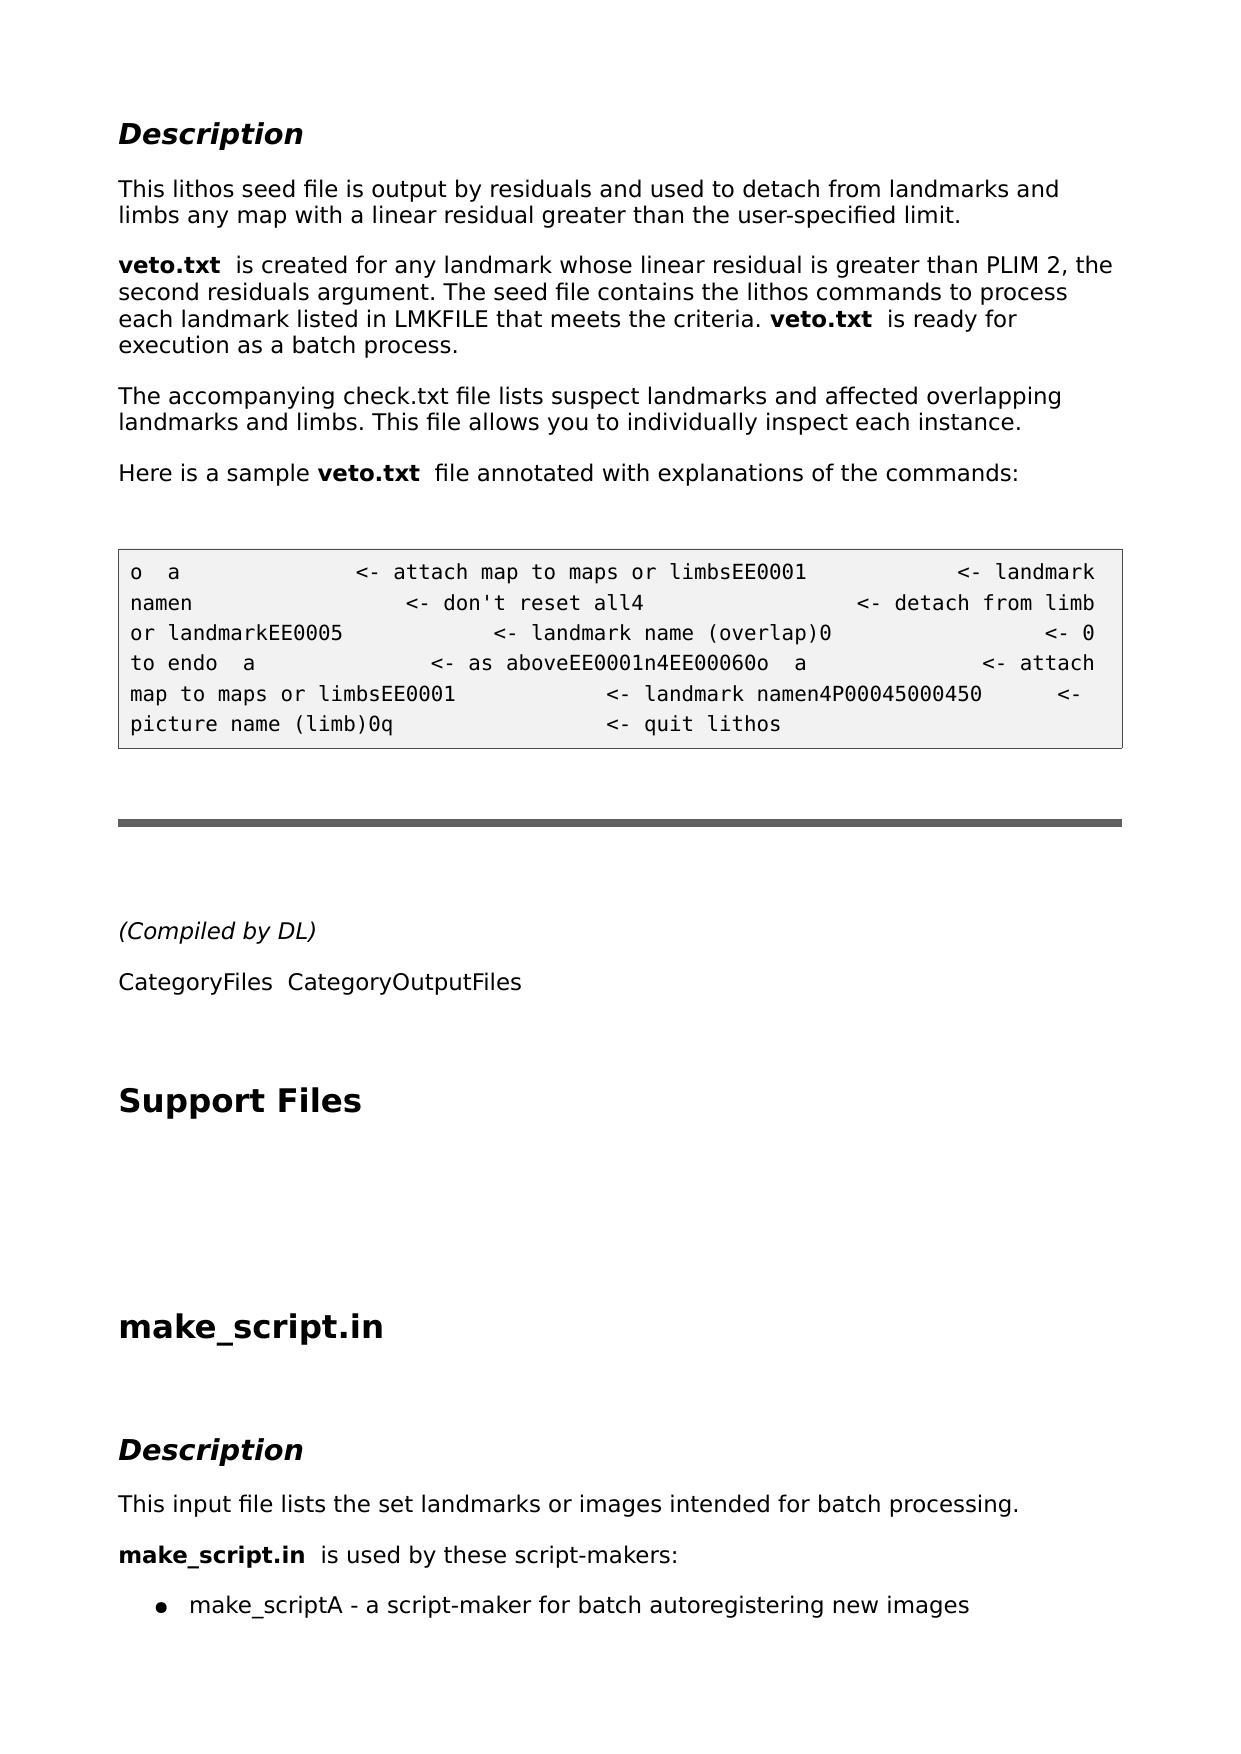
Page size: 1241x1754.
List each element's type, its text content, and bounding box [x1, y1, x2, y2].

text make_script.in is used by these script-makers: [118, 1542, 1122, 1568]
subtitle Description [118, 1434, 1122, 1467]
text The accompanying check.txt file lists suspect landmarks and affected overlapping landmarks and limbs. This file allows you to individually inspect each instance. [118, 383, 1122, 436]
text (Compiled by DL) [118, 918, 1122, 945]
text veto.txt is created for any landmark whose linear residual is greater than PLIM 2, the second residuals argument. The seed file contains the lithos commands to process each landmark listed in LMKFILE that meets the criteria. veto.txt is ready for execution as a batch process. [118, 253, 1122, 359]
text CategoryFiles CategoryOutputFiles [118, 969, 1122, 995]
subtitle Support Files [118, 1082, 1122, 1120]
list make_scriptA - a script-maker for batch autoregistering new images [153, 1592, 1122, 1619]
text This lithos seed file is output by residuals and used to detach from landmarks and limbs any map with a linear residual greater than the user-specified limit. [118, 176, 1122, 229]
subtitle make_script.in [118, 1308, 1122, 1346]
subtitle Description [118, 118, 1122, 152]
text Here is a sample veto.txt file annotated with explanations of the commands: [118, 460, 1122, 486]
text o a <- attach map to maps or limbsEE0001 <- landmark namen <- don't reset all4 <- detach from limb or landmarkEE0005 <- landmark name (overlap)0 <- 0 to endo a <- as aboveEE0001n4EE00060o a <- attach map to maps or limbsEE0001 <- landmark namen4P00045000450 <- picture name (limb)0q <- quit lithos [119, 550, 1122, 748]
text This input file lists the set landmarks or images intended for batch processing. [118, 1492, 1122, 1518]
